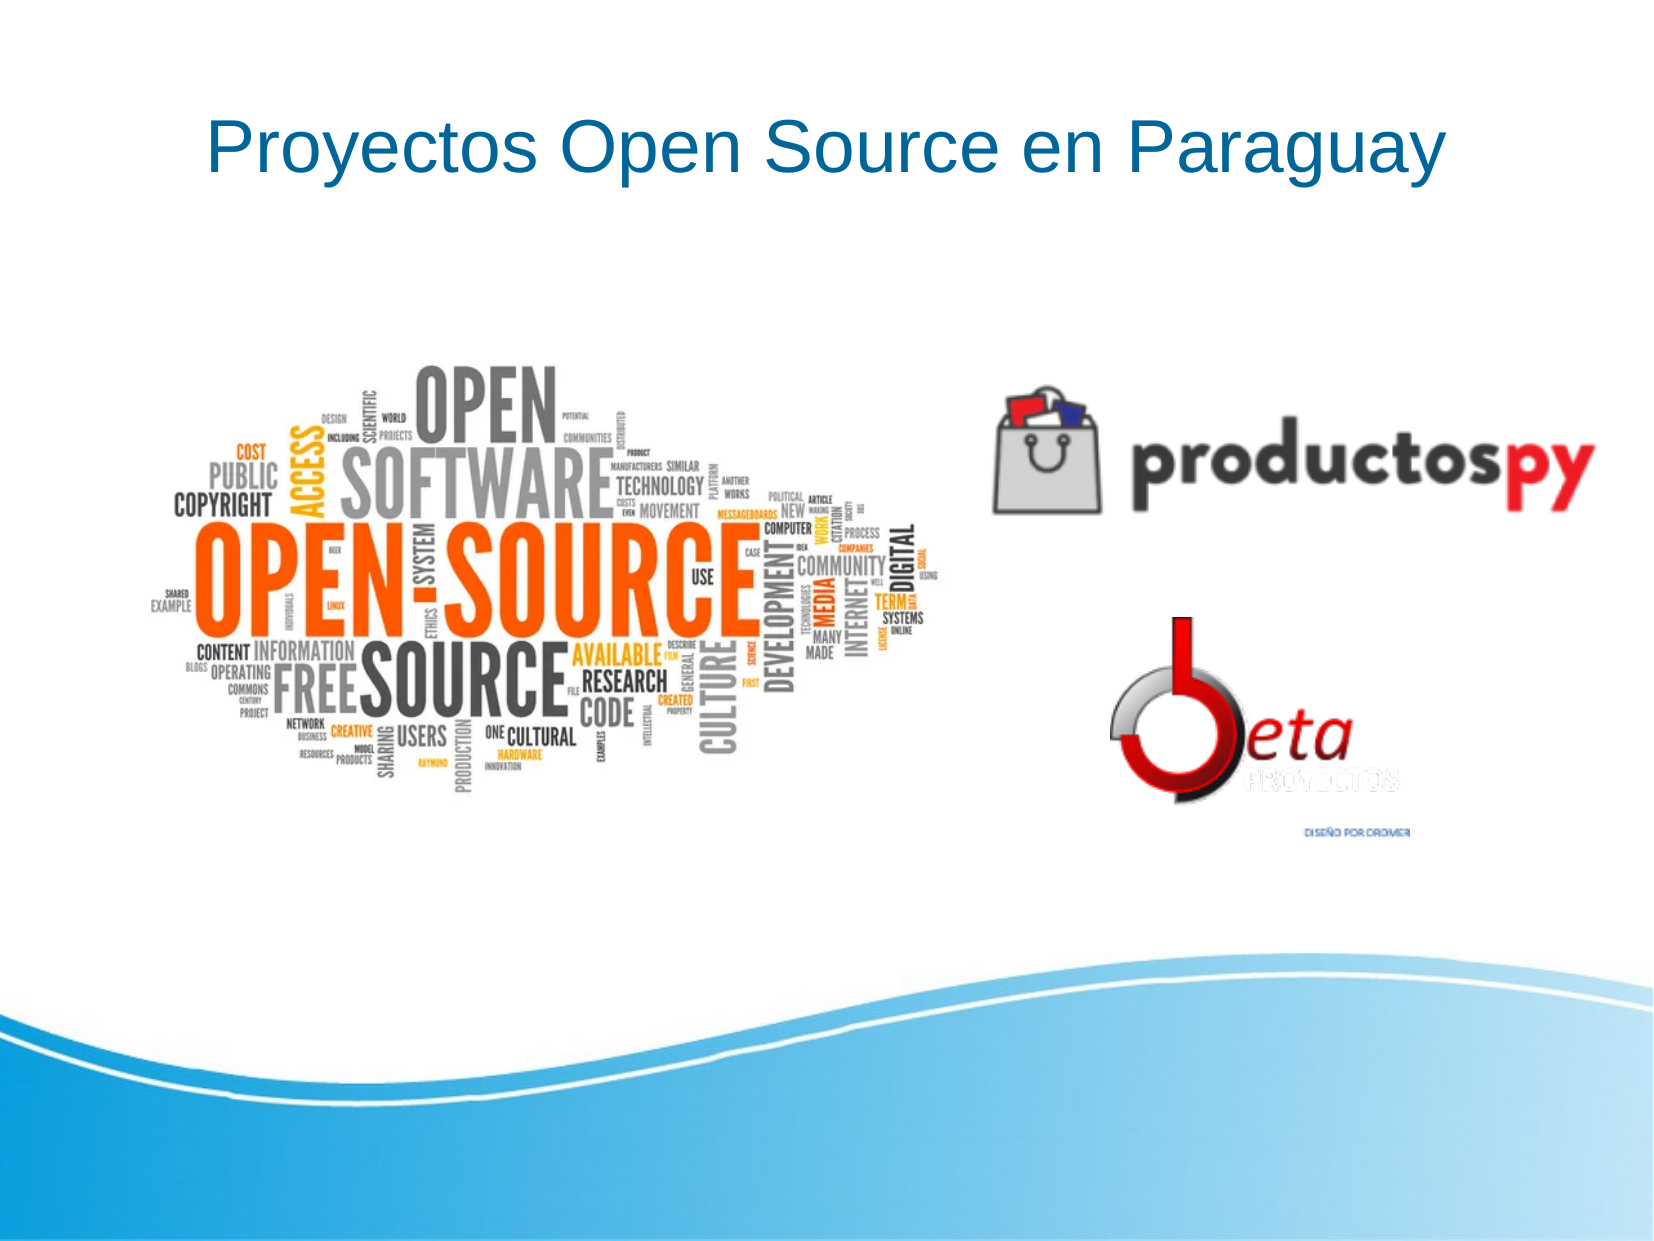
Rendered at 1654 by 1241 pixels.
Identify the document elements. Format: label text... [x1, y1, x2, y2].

picture [0, 952, 1654, 1241]
picture [980, 377, 1606, 522]
picture [85, 1053, 95, 1059]
picture [132, 295, 957, 863]
picture [1110, 617, 1410, 839]
title Proyectos Open Source en Paraguay [82, 94, 1571, 200]
